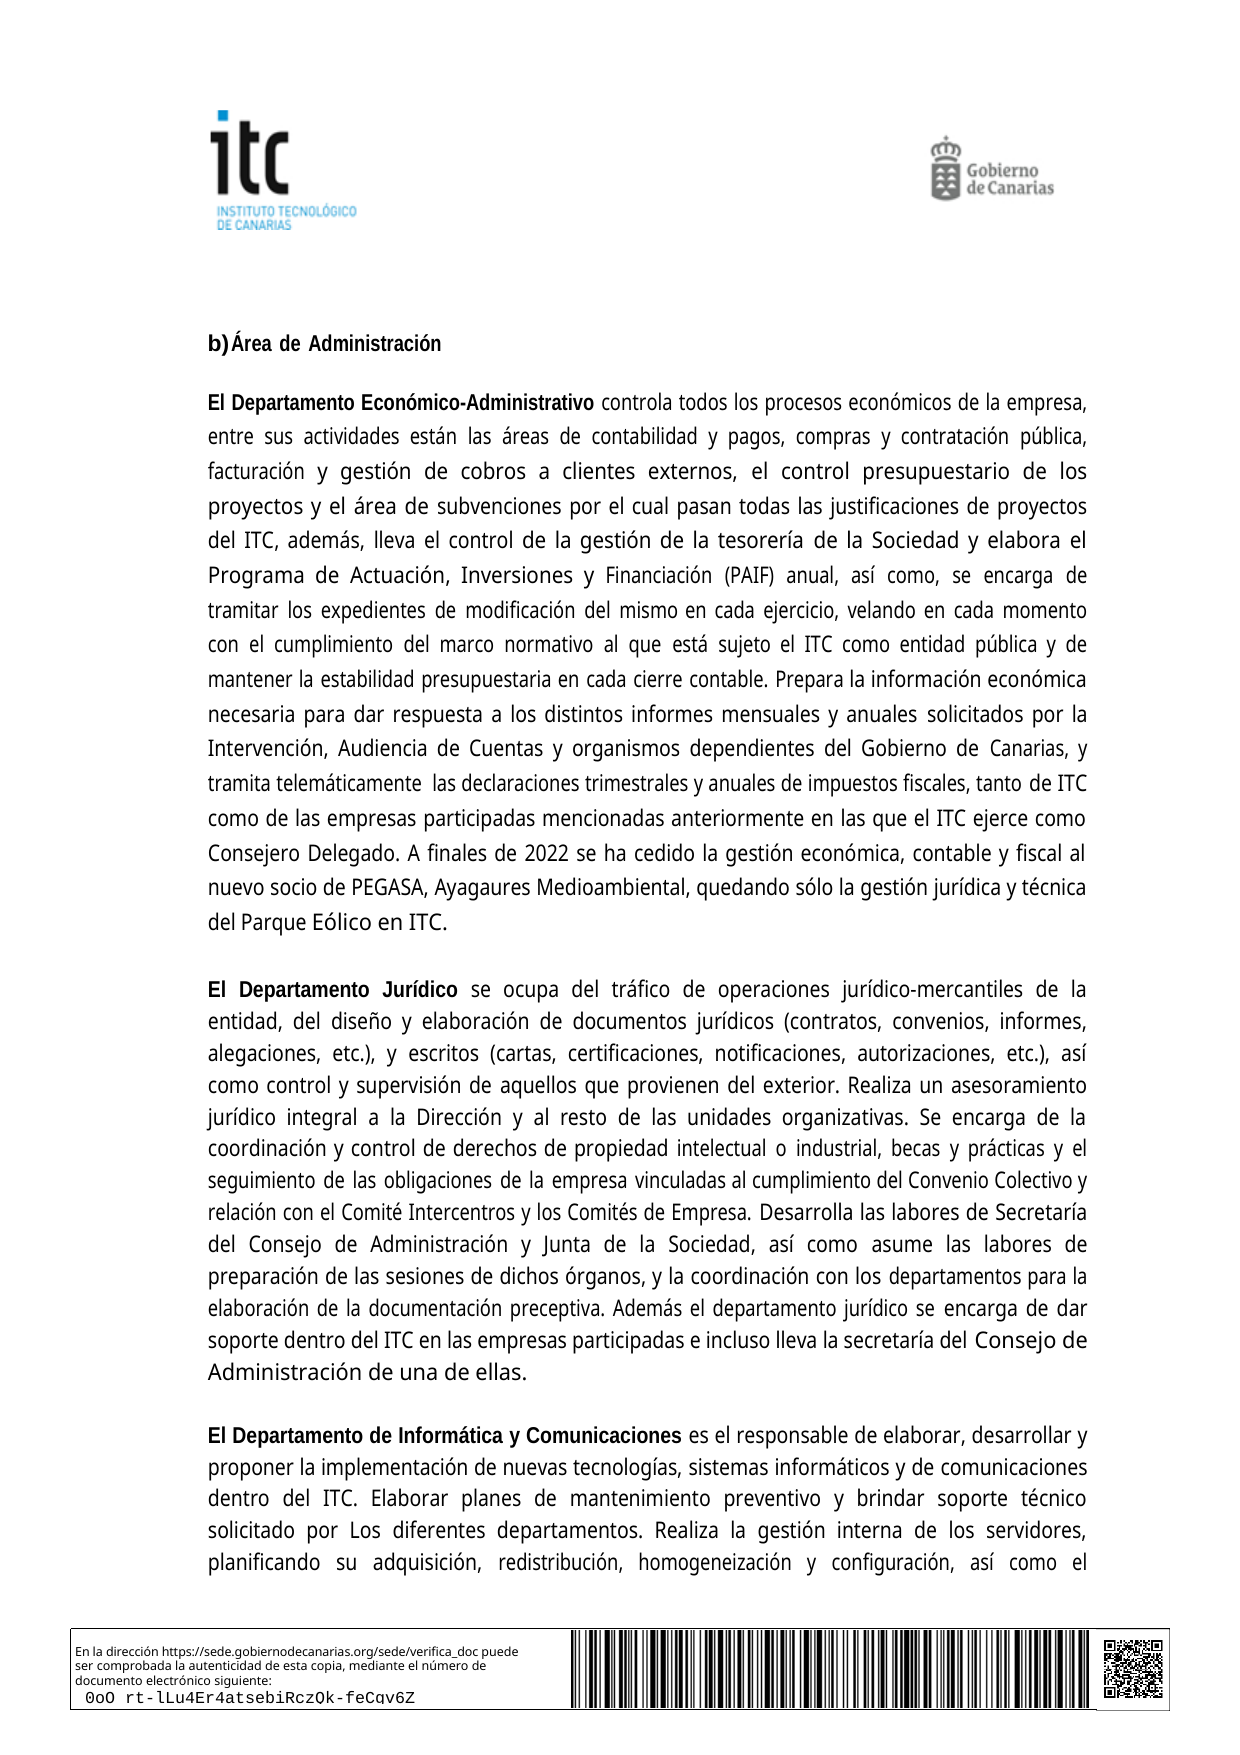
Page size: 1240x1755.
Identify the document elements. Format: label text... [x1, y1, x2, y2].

text El Departamento Económico-Administrativo controla todos los procesos económicos de la empresa, entre sus actividades están las áreas de contabilidad y pagos, compras y contratación pública, facturación y gestión de cobros a clientes externos, el control presupuestario de los proyectos y el área de subvenciones por el cual pasan todas las justificaciones de proyectos del ITC, además, lleva el control de la gestión de la tesorería de la Sociedad y elabora el Programa de Actuación, Inversiones y Financiación (PAIF) anual, así como, se encarga de tramitar los expedientes de modificación del mismo en cada ejercicio, velando en cada momento con el cumplimiento del marco normativo al que está sujeto el ITC como entidad pública y de mantener la estabilidad presupuestaria en cada cierre contable. Prepara la información económica necesaria para dar respuesta a los distintos informes mensuales y anuales solicitados por la Intervención, Audiencia de Cuentas y organismos dependientes del Gobierno de Canarias, y tramita telemáticamente las declaraciones trimestrales y anuales de impuestos fiscales, tanto de ITC como de las empresas participadas mencionadas anteriormente en las que el ITC ejerce como Consejero Delegado. A finales de 2022 se ha cedido la gestión económica, contable y fiscal al nuevo socio de PEGASA, Ayagaures Medioambiental, quedando sólo la gestión jurídica y técnica del Parque Eólico en ITC. [208, 386, 1088, 937]
list Área de Administración [207, 330, 1181, 356]
text El Departamento Jurídico se ocupa del tráfico de operaciones jurídico-mercantiles de la entidad, del diseño y elaboración de documentos jurídicos (contratos, convenios, informes, alegaciones, etc.), y escritos (cartas, certificaciones, notificaciones, autorizaciones, etc.), así como control y supervisión de aquellos que provienen del exterior. Realiza un asesoramiento jurídico integral a la Dirección y al resto de las unidades organizativas. Se encarga de la coordinación y control de derechos de propiedad intelectual o industrial, becas y prácticas y el seguimiento de las obligaciones de la empresa vinculadas al cumplimiento del Convenio Colectivo y relación con el Comité Intercentros y los Comités de Empresa. Desarrolla las labores de Secretaría del Consejo de Administración y Junta de la Sociedad, así como asume las labores de preparación de las sesiones de dichos órganos, y la coordinación con los departamentos para la elaboración de la documentación preceptiva. Además el departamento jurídico se encarga de dar soporte dentro del ITC en las empresas participadas e incluso lleva la secretaría del Consejo de Administración de una de ellas. [208, 973, 1088, 1387]
text El Departamento de Informática y Comunicaciones es el responsable de elaborar, desarrollar y proponer la implementación de nuevas tecnologías, sistemas informáticos y de comunicaciones dentro del ITC. Elaborar planes de mantenimiento preventivo y brindar soporte técnico solicitado por Los diferentes departamentos. Realiza la gestión interna de los servidores, planificando su adquisición, redistribución, homogeneización y configuración, así como el [208, 1419, 1088, 1577]
